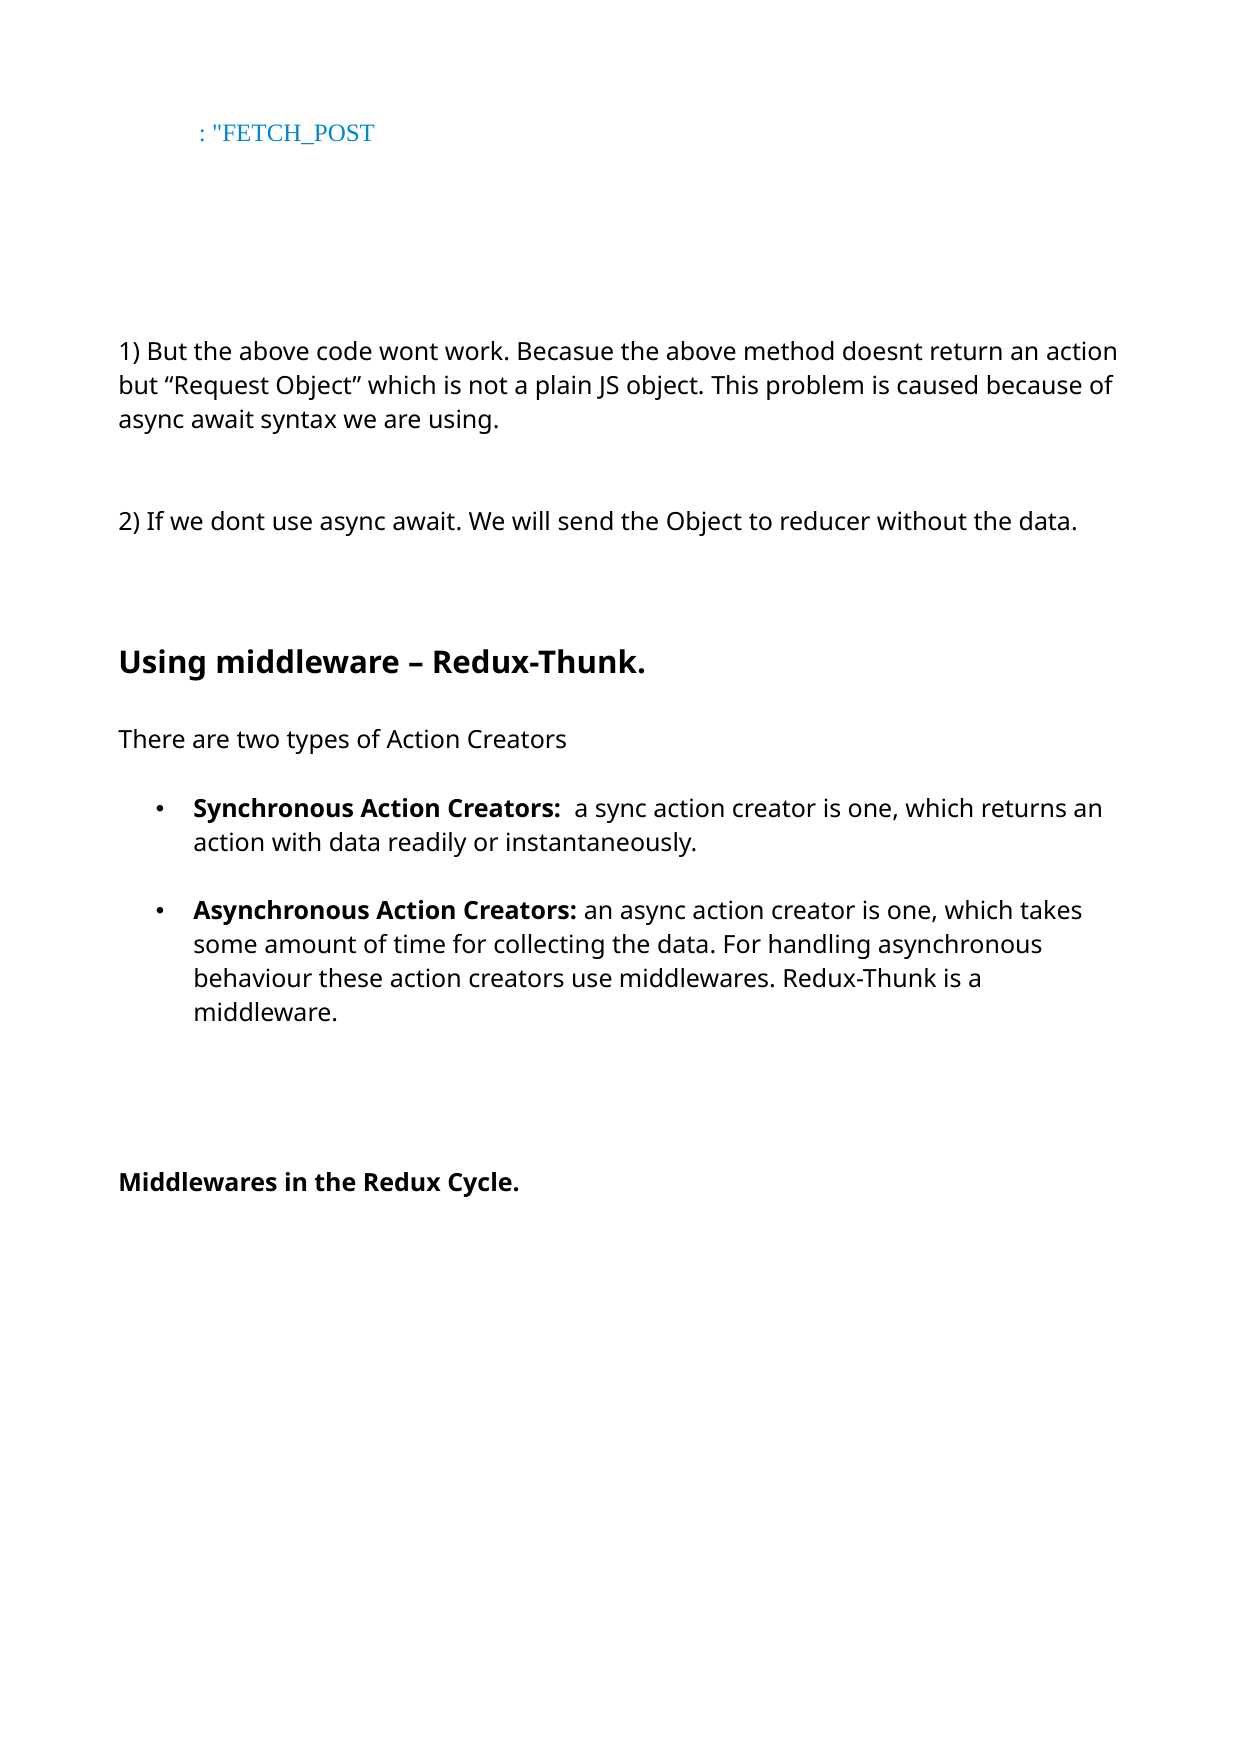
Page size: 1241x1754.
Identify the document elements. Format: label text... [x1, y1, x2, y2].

text 1) But the above code wont work. Becasue the above method doesnt return an action but “Request Object” which is not a plain JS object. This problem is caused because of async await syntax we are using. [118, 333, 1122, 436]
list Asynchronous Action Creators: an async action creator is one, which takes some amount of time for collecting the data. For handling asynchronous behaviour these action creators use middlewares. Redux-Thunk is a middleware. [156, 892, 1122, 1029]
text payload: response, [118, 148, 1122, 177]
list Synchronous Action Creators: a sync action creator is one, which returns an action with data readily or instantaneously. [156, 790, 1122, 858]
text Using middleware – Redux-Thunk. [118, 640, 1122, 682]
text }; [118, 177, 1122, 207]
text Middlewares in the Redux Cycle. [118, 1165, 1122, 1199]
text 2) If we dont use async await. We will send the Object to reducer without the data. [118, 504, 1122, 538]
text type: "FETCH_POSTS", [118, 118, 1122, 148]
text }; [118, 207, 1122, 236]
text There are two types of Action Creators [118, 722, 1122, 756]
